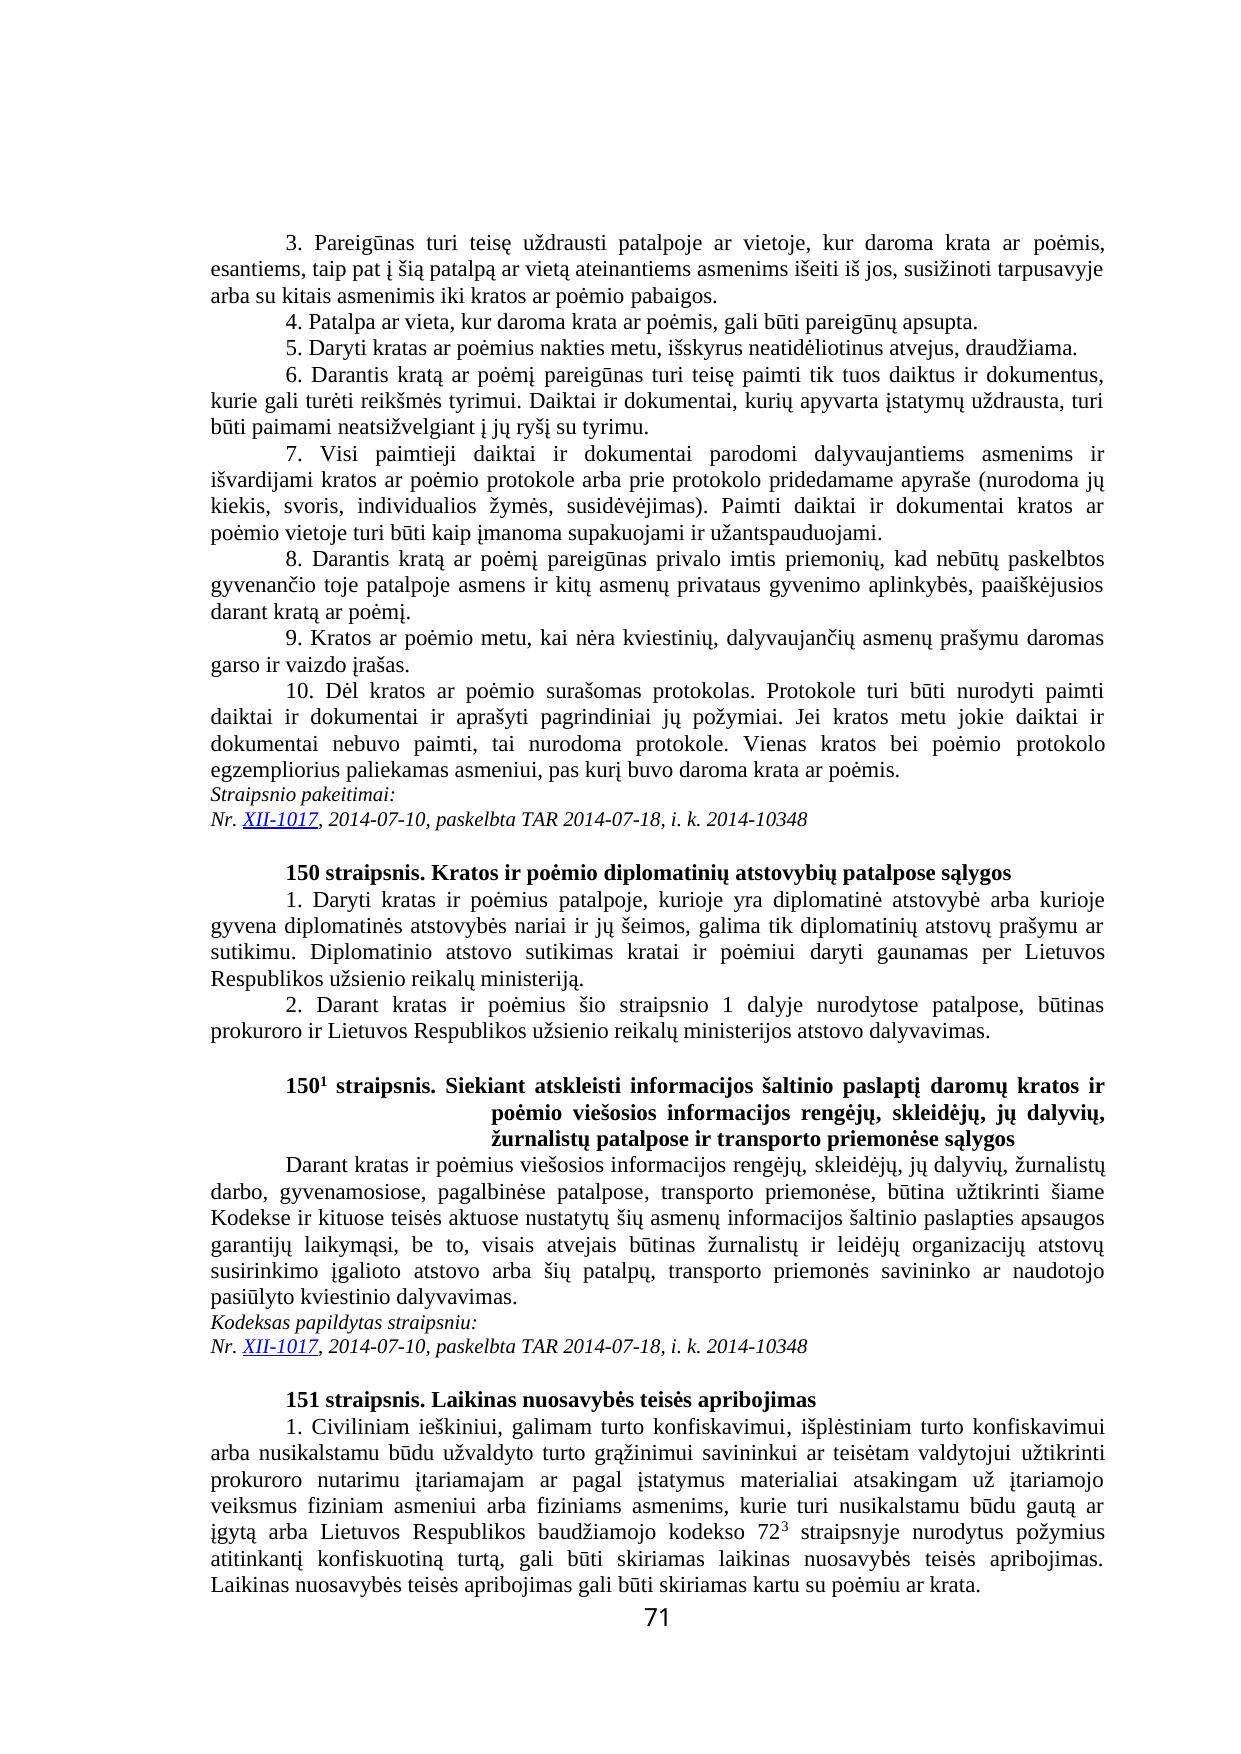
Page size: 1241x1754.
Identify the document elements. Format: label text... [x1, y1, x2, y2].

text 1. Civiliniam ieškiniui, galimam turto konfiskavimui, išplėstiniam turto konfiskavimui arba nusikalstamu būdu užvaldyto turto grąžinimui savininkui ar teisėtam valdytojui užtikrinti prokuroro nutarimu įtariamajam ar pagal įstatymus materialiai atsakingam už įtariamojo veiksmus fiziniam asmeniui arba fiziniams asmenims, kurie turi nusikalstamu būdu gautą ar įgytą arba Lietuvos Respublikos baudžiamojo kodekso 723 straipsnyje nurodytus požymius atitinkantį konfiskuotiną turtą, gali būti skiriamas laikinas nuosavybės teisės apribojimas. Laikinas nuosavybės teisės apribojimas gali būti skiriamas kartu su poėmiu ar krata. [210, 1413, 1105, 1597]
text Darant kratas ir poėmius viešosios informacijos rengėjų, skleidėjų, jų dalyvių, žurnalistų darbo, gyvenamosiose, pagalbinėse patalpose, transporto priemonėse, būtina užtikrinti šiame Kodekse ir kituose teisės aktuose nustatytų šių asmenų informacijos šaltinio paslapties apsaugos garantijų laikymąsi, be to, visais atvejais būtinas žurnalistų ir leidėjų organizacijų atstovų susirinkimo įgalioto atstovo arba šių patalpų, transporto priemonės savininko ar naudotojo pasiūlyto kviestinio dalyvavimas. [210, 1152, 1105, 1310]
text 2. Darant kratas ir poėmius šio straipsnio 1 dalyje nurodytose patalpose, būtinas prokuroro ir Lietuvos Respublikos užsienio reikalų ministerijos atstovo dalyvavimas. [210, 991, 1105, 1044]
text 3. Pareigūnas turi teisę uždrausti patalpoje ar vietoje, kur daroma krata ar poėmis, esantiems, taip pat į šią patalpą ar vietą ateinantiems asmenims išeiti iš jos, susižinoti tarpusavyje arba su kitais asmenimis iki kratos ar poėmio pabaigos. [210, 229, 1105, 308]
text 10. Dėl kratos ar poėmio surašomas protokolas. Protokole turi būti nurodyti paimti daiktai ir dokumentai ir aprašyti pagrindiniai jų požymiai. Jei kratos metu jokie daiktai ir dokumentai nebuvo paimti, tai nurodoma protokole. Vienas kratos bei poėmio protokolo egzempliorius paliekamas asmeniui, pas kurį buvo daroma krata ar poėmis. [210, 677, 1105, 782]
text 7. Visi paimtieji daiktai ir dokumentai parodomi dalyvaujantiems asmenims ir išvardijami kratos ar poėmio protokole arba prie protokolo pridedamame apyraše (nurodoma jų kiekis, svoris, individualios žymės, susidėvėjimas). Paimti daiktai ir dokumentai kratos ar poėmio vietoje turi būti kaip įmanoma supakuojami ir užantspauduojami. [210, 440, 1105, 545]
text 5. Daryti kratas ar poėmius nakties metu, išskyrus neatidėliotinus atvejus, draudžiama. [210, 334, 1105, 361]
text 9. Kratos ar poėmio metu, kai nėra kviestinių, dalyvaujančių asmenų prašymu daromas garso ir vaizdo įrašas. [210, 624, 1105, 677]
text 1. Daryti kratas ir poėmius patalpoje, kurioje yra diplomatinė atstovybė arba kurioje gyvena diplomatinės atstovybės nariai ir jų šeimos, galima tik diplomatinių atstovų prašymu ar sutikimu. Diplomatinio atstovo sutikimas kratai ir poėmiui daryti gaunamas per Lietuvos Respublikos užsienio reikalų ministeriją. [210, 886, 1105, 991]
text Straipsnio pakeitimai: [210, 782, 1105, 806]
text 8. Darantis kratą ar poėmį pareigūnas privalo imtis priemonių, kad nebūtų paskelbtos gyvenančio toje patalpoje asmens ir kitų asmenų privataus gyvenimo aplinkybės, paaiškėjusios darant kratą ar poėmį. [210, 545, 1105, 624]
text 150 straipsnis. Kratos ir poėmio diplomatinių atstovybių patalpose sąlygos [285, 859, 1105, 886]
text Nr. XII-1017, 2014-07-10, paskelbta TAR 2014-07-18, i. k. 2014-10348 [210, 1334, 1105, 1358]
text 6. Darantis kratą ar poėmį pareigūnas turi teisę paimti tik tuos daiktus ir dokumentus, kurie gali turėti reikšmės tyrimui. Daiktai ir dokumentai, kurių apyvarta įstatymų uždrausta, turi būti paimami neatsižvelgiant į jų ryšį su tyrimu. [210, 361, 1105, 440]
text 1501 straipsnis. Siekiant atskleisti informacijos šaltinio paslaptį daromų kratos ir poėmio viešosios informacijos rengėjų, skleidėjų, jų dalyvių, žurnalistų patalpose ir transporto priemonėse sąlygos [285, 1072, 1105, 1152]
text Kodeksas papildytas straipsniu: [210, 1310, 1105, 1334]
text 151 straipsnis. Laikinas nuosavybės teisės apribojimas [210, 1387, 1105, 1413]
text Nr. XII-1017, 2014-07-10, paskelbta TAR 2014-07-18, i. k. 2014-10348 [210, 806, 1105, 831]
text 4. Patalpa ar vieta, kur daroma krata ar poėmis, gali būti pareigūnų apsupta. [210, 308, 1105, 334]
